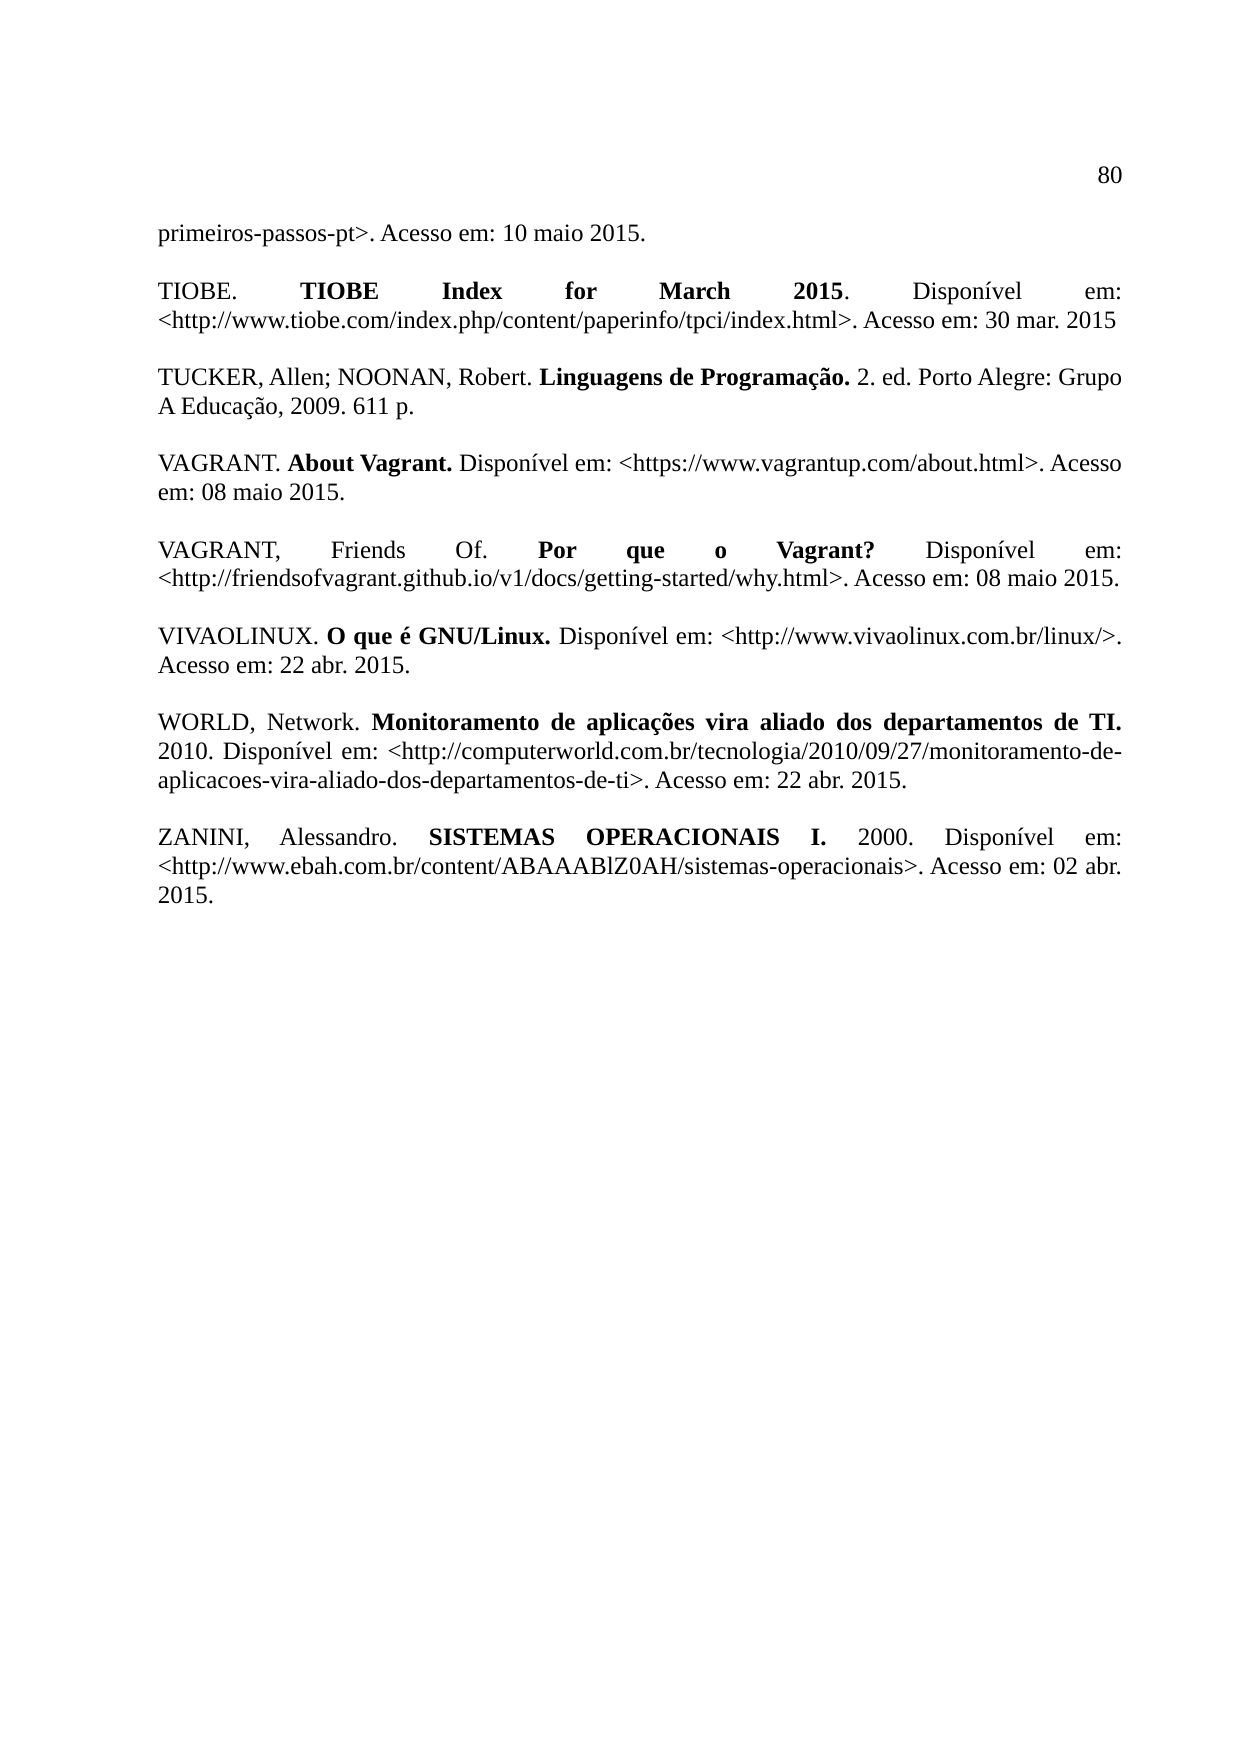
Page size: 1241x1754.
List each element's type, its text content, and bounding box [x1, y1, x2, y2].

text VAGRANT, Friends Of. Por que o Vagrant? Disponível em: <http://friendsofvagrant.github.io/v1/docs/getting-started/why.html>. Acesso em: 08 maio 2015. [158, 535, 1122, 592]
text WORLD, Network. Monitoramento de aplicações vira aliado dos departamentos de TI. 2010. Disponível em: <http://computerworld.com.br/tecnologia/2010/09/27/monitoramento-de-aplicacoes-vira-aliado-dos-departamentos-de-ti>. Acesso em: 22 abr. 2015. [158, 707, 1122, 793]
text primeiros-passos-pt>. Acesso em: 10 maio 2015. [158, 218, 1122, 247]
text TUCKER, Allen; NOONAN, Robert. Linguagens de Programação. 2. ed. Porto Alegre: Grupo A Educação, 2009. 611 p. [158, 362, 1122, 420]
text TIOBE. TIOBE Index for March 2015. Disponível em: <http://www.tiobe.com/index.php/content/paperinfo/tpci/index.html>. Acesso em: 30 mar. 2015 [158, 276, 1122, 333]
text VAGRANT. About Vagrant. Disponível em: <https://www.vagrantup.com/about.html>. Acesso em: 08 maio 2015. [158, 448, 1122, 506]
text VIVAOLINUX. O que é GNU/Linux. Disponível em: <http://www.vivaolinux.com.br/linux/>. Acesso em: 22 abr. 2015. [158, 621, 1122, 678]
text ZANINI, Alessandro. SISTEMAS OPERACIONAIS I. 2000. Disponível em: <http://www.ebah.com.br/content/ABAAABlZ0AH/sistemas-operacionais>. Acesso em: 02 abr. 2015. [158, 822, 1122, 908]
